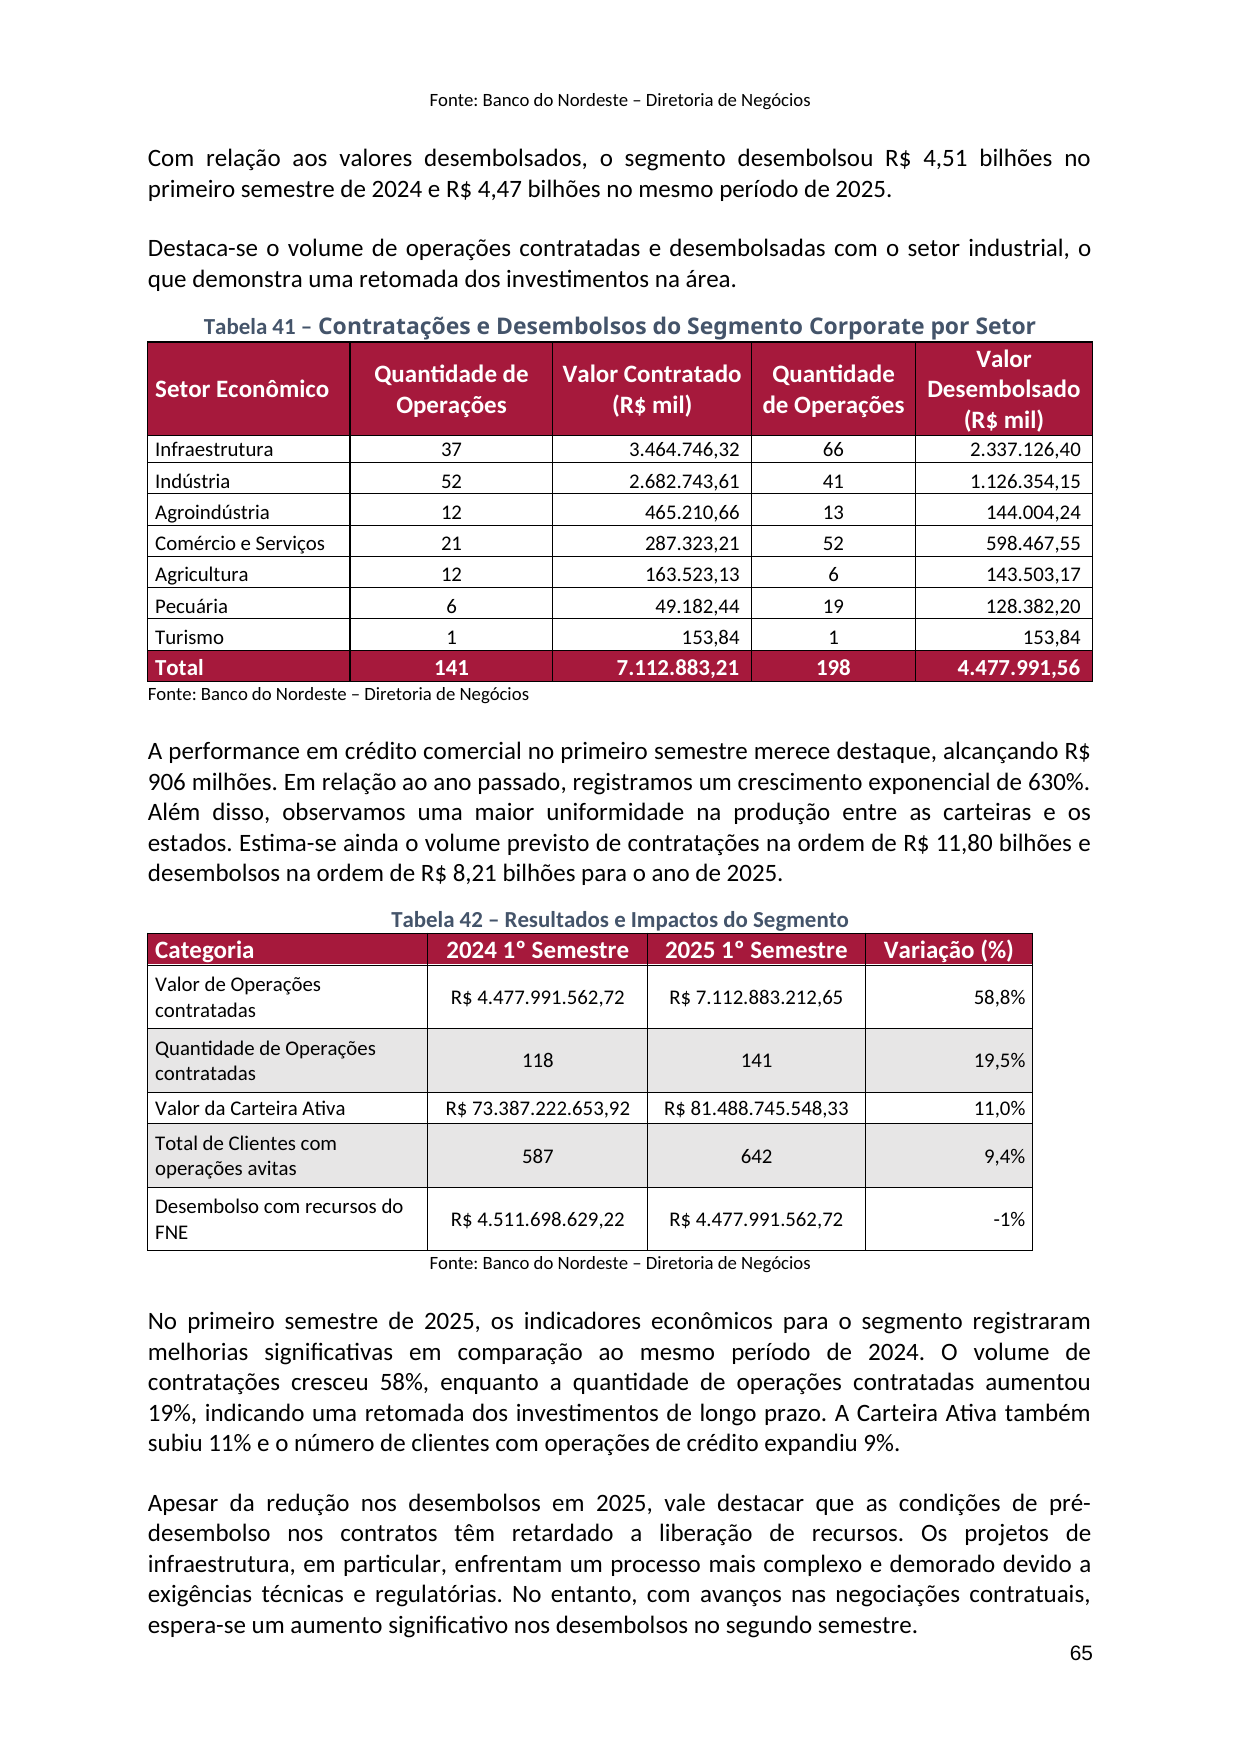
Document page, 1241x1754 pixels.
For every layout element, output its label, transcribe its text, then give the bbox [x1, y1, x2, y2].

table_cell Valor de Operações contratadas [148, 966, 427, 1028]
table_cell 66 [752, 436, 915, 462]
table_cell Turismo [148, 619, 349, 649]
table_cell Quantidade de Operações contratadas [148, 1029, 427, 1092]
table_header Quantidade de Operações [752, 343, 915, 435]
table_cell R$ 7.112.883.212,65 [648, 966, 865, 1028]
table_cell Comércio e Serviços [148, 526, 349, 556]
table_cell 198 [752, 651, 915, 681]
table_header Categoria [148, 934, 427, 964]
table_header Variação (%) [866, 934, 1032, 964]
table_cell 1 [351, 619, 552, 649]
table_cell 1 [752, 619, 915, 649]
table_cell Total [148, 651, 349, 681]
table_cell R$ 73.387.222.653,92 [428, 1093, 647, 1123]
table_cell -1% [866, 1188, 1032, 1250]
table_cell Agroindústria [148, 494, 349, 524]
table_cell 19,5% [866, 1029, 1032, 1092]
table_cell 52 [752, 526, 915, 556]
text Fonte: Banco do Nordeste – Diretoria de Negócios [148, 1251, 1092, 1274]
table_cell R$ 4.477.991.562,72 [428, 966, 647, 1028]
table_cell 163.523,13 [553, 557, 751, 587]
table_cell 2.337.126,40 [916, 436, 1092, 462]
table_cell 465.210,66 [553, 494, 751, 524]
table_cell 2.682.743,61 [553, 463, 751, 493]
text Destaca-se o volume de operações contratadas e desembolsadas com o setor industrial, o que demonstra uma retomada dos investimentos na área. [148, 232, 1092, 293]
text No primeiro semestre de 2025, os indicadores econômicos para o segmento registraram melhorias significativas em comparação ao mesmo período de 2024. O volume de contratações cresceu 58%, enquanto a quantidade de operações contratadas aumentou 19%, indicando uma retomada dos investimentos de longo prazo. A Carteira Ativa também subiu 11% e o número de clientes com operações de crédito expandiu 9%. [148, 1305, 1092, 1458]
table_cell 12 [351, 557, 552, 587]
table_cell Infraestrutura [148, 436, 349, 462]
table_cell 11,0% [866, 1093, 1032, 1123]
table_cell 9,4% [866, 1124, 1032, 1187]
table_cell 118 [428, 1029, 647, 1092]
table_cell 19 [752, 588, 915, 618]
table_header Quantidade de Operações [351, 343, 552, 435]
text Fonte: Banco do Nordeste – Diretoria de Negócios [148, 89, 1092, 112]
table_cell 287.323,21 [553, 526, 751, 556]
table_cell R$ 4.511.698.629,22 [428, 1188, 647, 1250]
table_cell 143.503,17 [916, 557, 1092, 587]
table_cell R$ 4.477.991.562,72 [648, 1188, 865, 1250]
table_cell 598.467,55 [916, 526, 1092, 556]
text Com relação aos valores desembolsados, o segmento desembolsou R$ 4,51 bilhões no primeiro semestre de 2024 e R$ 4,47 bilhões no mesmo período de 2025. [148, 142, 1092, 203]
table_cell 21 [351, 526, 552, 556]
table_cell Pecuária [148, 588, 349, 618]
table_cell 13 [752, 494, 915, 524]
table_header 2024 1º Semestre [428, 934, 647, 964]
table_cell Total de Clientes com operações avitas [148, 1124, 427, 1187]
table_cell 41 [752, 463, 915, 493]
table_cell 52 [351, 463, 552, 493]
table_cell 642 [648, 1124, 865, 1187]
table_cell 7.112.883,21 [553, 651, 751, 681]
table_cell 141 [648, 1029, 865, 1092]
table_cell Desembolso com recursos do FNE [148, 1188, 427, 1250]
table_cell Indústria [148, 463, 349, 493]
text Tabela 41 – Contratações e Desembolsos do Segmento Corporate por Setor [148, 310, 1092, 341]
table_header Setor Econômico [148, 343, 349, 435]
table_cell 587 [428, 1124, 647, 1187]
table_cell 141 [351, 651, 552, 681]
text A performance em crédito comercial no primeiro semestre merece destaque, alcançando R$ 906 milhões. Em relação ao ano passado, registramos um crescimento exponencial de 630%. Além disso, observamos uma maior uniformidade na produção entre as carteiras e os estados. Estima-se ainda o volume previsto de contratações na ordem de R$ 11,80 bilhões e desembolsos na ordem de R$ 8,21 bilhões para o ano de 2025. [148, 735, 1092, 888]
table_cell Valor da Carteira Ativa [148, 1093, 427, 1123]
table_cell 153,84 [553, 619, 751, 649]
table_cell 37 [351, 436, 552, 462]
table_cell 4.477.991,56 [916, 651, 1092, 681]
table_cell 12 [351, 494, 552, 524]
table_header Valor Desembolsado (R$ mil) [916, 343, 1092, 435]
table_header 2025 1º Semestre [648, 934, 865, 964]
table_cell 6 [752, 557, 915, 587]
table_cell Agricultura [148, 557, 349, 587]
table_cell 3.464.746,32 [553, 436, 751, 462]
text Tabela 42 – Resultados e Impactos do Segmento [148, 905, 1092, 933]
table_header Valor Contratado (R$ mil) [553, 343, 751, 435]
table_cell R$ 81.488.745.548,33 [648, 1093, 865, 1123]
table_cell 58,8% [866, 966, 1032, 1028]
table_cell 153,84 [916, 619, 1092, 649]
table_cell 1.126.354,15 [916, 463, 1092, 493]
table_cell 128.382,20 [916, 588, 1092, 618]
text Apesar da redução nos desembolsos em 2025, vale destacar que as condições de pré-desembolso nos contratos têm retardado a liberação de recursos. Os projetos de infraestrutura, em particular, enfrentam um processo mais complexo e demorado devido a exigências técnicas e regulatórias. No entanto, com avanços nas negociações contratuais, espera-se um aumento significativo nos desembolsos no segundo semestre. [148, 1487, 1092, 1639]
table_cell 49.182,44 [553, 588, 751, 618]
table_cell 6 [351, 588, 552, 618]
text Fonte: Banco do Nordeste – Diretoria de Negócios [148, 682, 1092, 705]
table_cell 144.004,24 [916, 494, 1092, 524]
